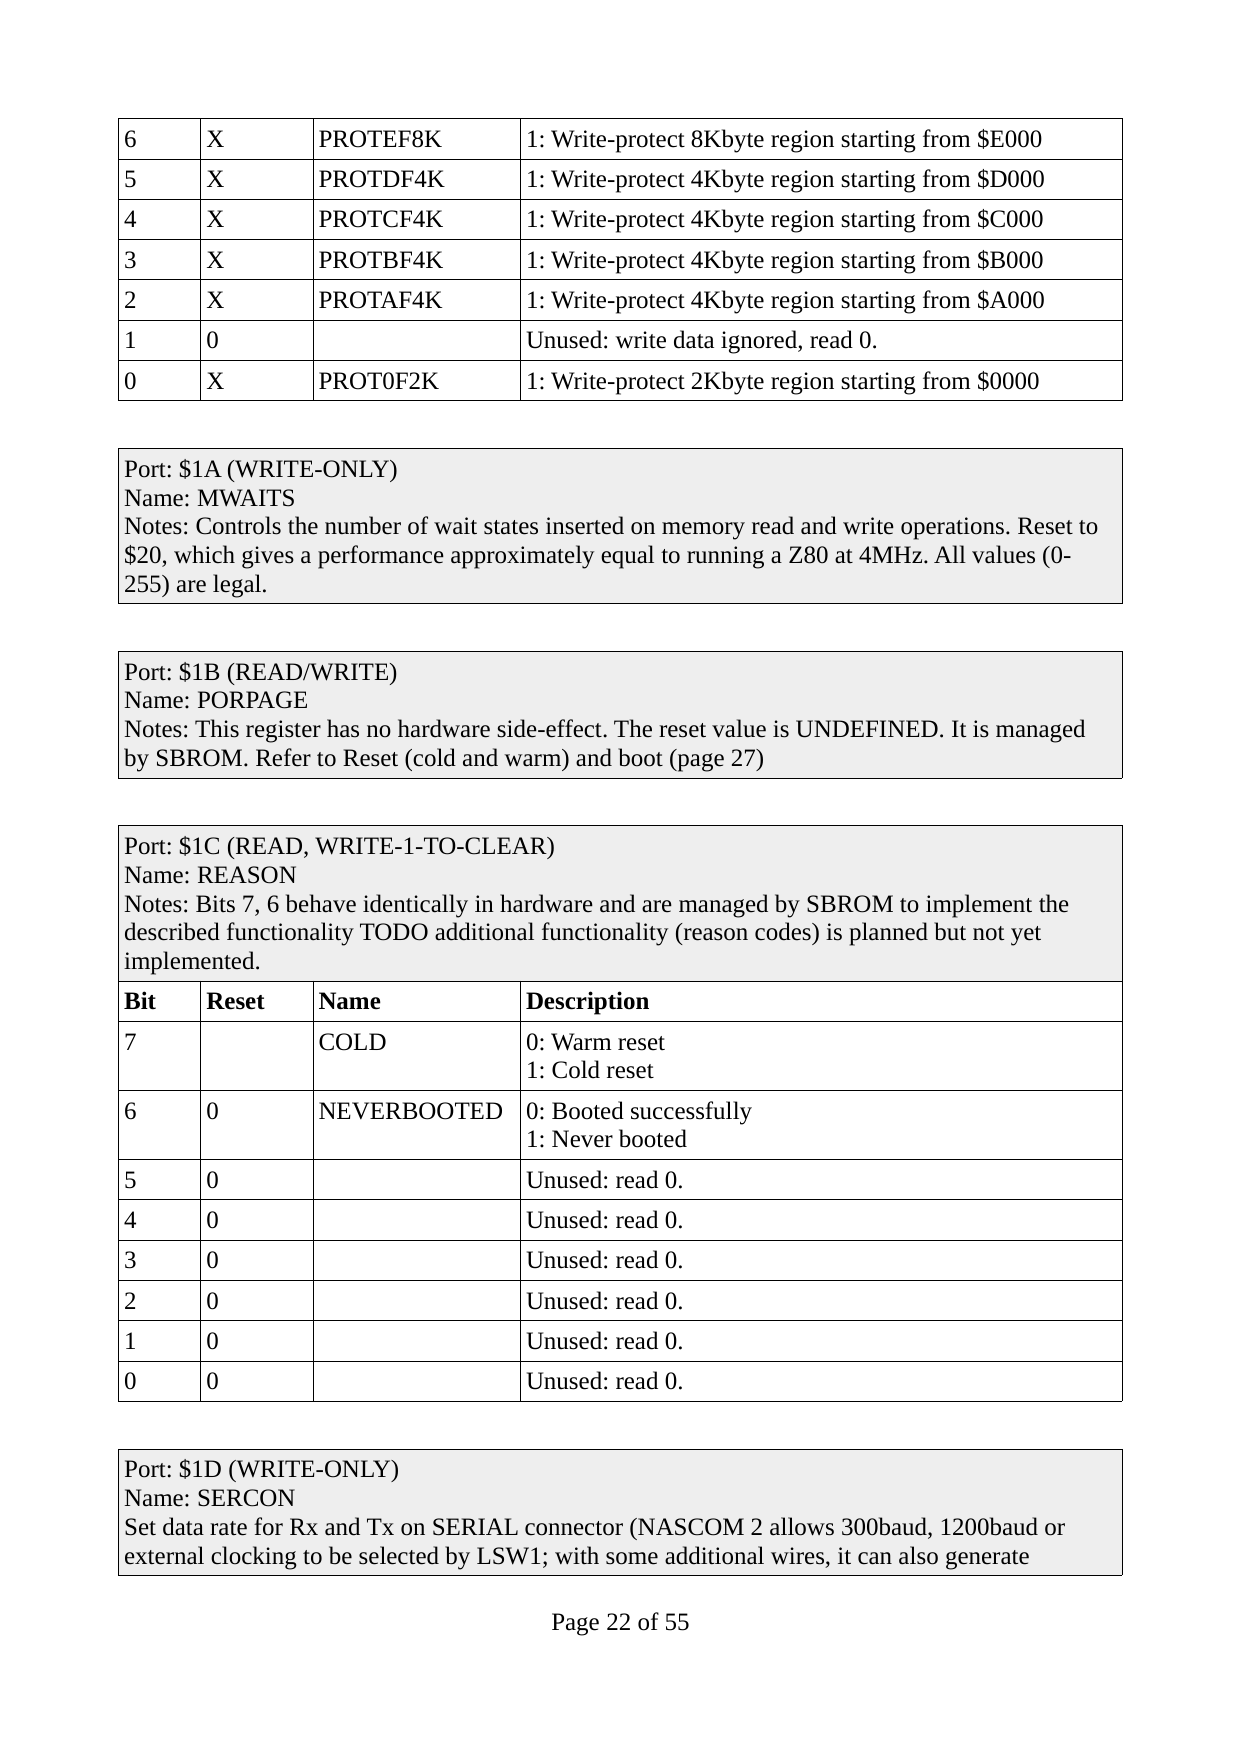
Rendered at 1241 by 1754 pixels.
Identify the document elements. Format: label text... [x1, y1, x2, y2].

table_cell Unused: read 0. [521, 1241, 1122, 1280]
table_cell X [201, 361, 313, 400]
table_cell X [201, 280, 313, 320]
table_cell [314, 1321, 520, 1361]
table_cell Unused: read 0. [521, 1160, 1122, 1199]
table_cell 0: Booted successfully 1: Never booted [521, 1091, 1122, 1159]
table_cell [314, 1160, 520, 1199]
table_cell PROT0F2K [314, 361, 520, 400]
table_cell 3 [119, 1241, 200, 1280]
table_cell 1: Write-protect 2Kbyte region starting from $0000 [521, 361, 1122, 400]
table_cell PROTDF4K [314, 160, 520, 199]
table_cell 1 [119, 321, 200, 360]
table_cell 0 [119, 361, 200, 400]
table_cell 6 [119, 119, 200, 158]
table_cell X [201, 119, 313, 158]
table_header Port: $1C (READ, WRITE-1-TO-CLEAR) Name: REASON Notes: Bits 7, 6 behave identically in hardware and are managed by SBROM to implement the described functionality TODO additional functionality (reason codes) is planned but not yet implemented. [119, 826, 1122, 981]
table_cell X [201, 160, 313, 199]
table_cell 1: Write-protect 4Kbyte region starting from $D000 [521, 160, 1122, 199]
table_cell PROTBF4K [314, 240, 520, 279]
table_cell 0 [201, 1091, 313, 1159]
table_cell 4 [119, 200, 200, 239]
table_cell 0 [201, 1200, 313, 1240]
table_cell 0: Warm reset 1: Cold reset [521, 1022, 1122, 1090]
table_cell 1: Write-protect 8Kbyte region starting from $E000 [521, 119, 1122, 158]
table_cell COLD [314, 1022, 520, 1090]
table_cell 4 [119, 1200, 200, 1240]
table_cell Unused: read 0. [521, 1321, 1122, 1361]
table_cell PROTEF8K [314, 119, 520, 158]
table_cell [314, 1362, 520, 1401]
table_cell [314, 321, 520, 360]
table_cell 0 [201, 1362, 313, 1401]
table_cell PROTAF4K [314, 280, 520, 320]
table_cell NEVERBOOTED [314, 1091, 520, 1159]
table_cell [314, 1281, 520, 1320]
table_header Port: $1D (WRITE-ONLY) Name: SERCON Set data rate for Rx and Tx on SERIAL connector (NASCOM 2 allows 300baud, 1200baud or external clocking to be selected by LSW1; with some additional wires, it can also generate [119, 1450, 1122, 1575]
table_cell 1 [119, 1321, 200, 1361]
table_cell 6 [119, 1091, 200, 1159]
table_cell 0 [201, 1281, 313, 1320]
table_cell [314, 1200, 520, 1240]
table_cell 0 [201, 321, 313, 360]
table_cell Name [314, 982, 520, 1021]
table_header Port: $1B (READ/WRITE) Name: PORPAGE Notes: This register has no hardware side-effect. The reset value is UNDEFINED. It is managed by SBROM. Refer to Reset (cold and warm) and boot (page 27) [119, 652, 1122, 778]
table_cell PROTCF4K [314, 200, 520, 239]
table_cell 1: Write-protect 4Kbyte region starting from $B000 [521, 240, 1122, 279]
table_cell 5 [119, 1160, 200, 1199]
table_cell 2 [119, 280, 200, 320]
table_cell Unused: read 0. [521, 1281, 1122, 1320]
table_cell Unused: read 0. [521, 1200, 1122, 1240]
table_cell 2 [119, 1281, 200, 1320]
table_cell 1: Write-protect 4Kbyte region starting from $A000 [521, 280, 1122, 320]
table_cell X [201, 240, 313, 279]
table_cell X [201, 200, 313, 239]
table_cell 0 [119, 1362, 200, 1401]
table_header Port: $1A (WRITE-ONLY) Name: MWAITS Notes: Controls the number of wait states inserted on memory read and write operations. Reset to $20, which gives a performance approximately equal to running a Z80 at 4MHz. All values (0-255) are legal. [119, 449, 1122, 603]
table_cell [314, 1241, 520, 1280]
table_cell 5 [119, 160, 200, 199]
table_cell Unused: write data ignored, read 0. [521, 321, 1122, 360]
table_cell Bit [119, 982, 200, 1021]
table_cell Description [521, 982, 1122, 1021]
table_cell Unused: read 0. [521, 1362, 1122, 1401]
table_cell 3 [119, 240, 200, 279]
table_cell 0 [201, 1160, 313, 1199]
table_cell 0 [201, 1321, 313, 1361]
table_cell 1: Write-protect 4Kbyte region starting from $C000 [521, 200, 1122, 239]
table_cell Reset [201, 982, 313, 1021]
table_cell [201, 1022, 313, 1090]
table_cell 0 [201, 1241, 313, 1280]
table_cell 7 [119, 1022, 200, 1090]
